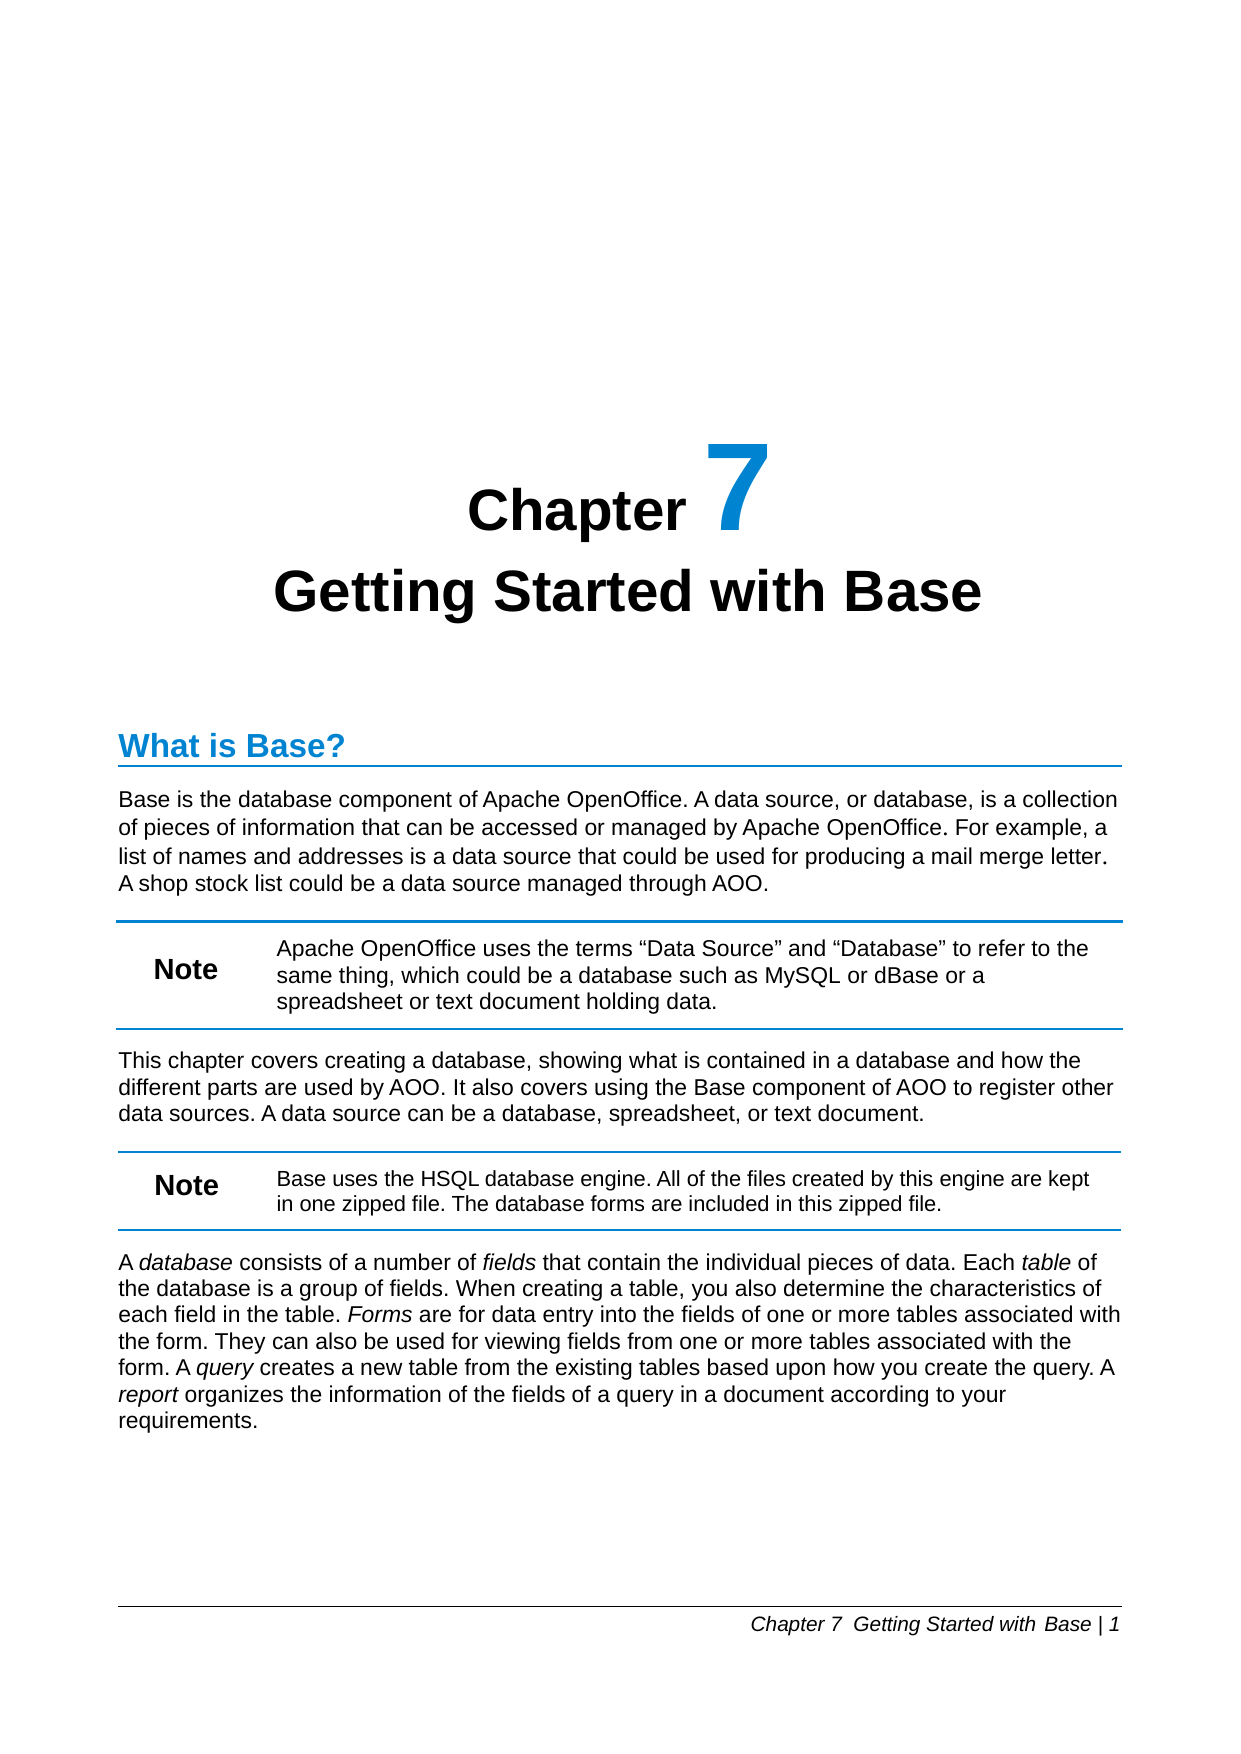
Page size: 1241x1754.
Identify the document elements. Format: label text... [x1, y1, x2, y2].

table_header Note [118, 1153, 255, 1229]
text This chapter covers creating a database, showing what is contained in a database and how the different parts are used by AOO. It also covers using the Base component of AOO to register other data sources. A data source can be a database, spreadsheet, or text document. [118, 1047, 1122, 1126]
table_header Apache OpenOffice uses the terms “Data Source” and “Database” to refer to the same thing, which could be a database such as MySQL or dBase or a spreadsheet or text document holding data. [255, 923, 1123, 1027]
table_header Note [116, 923, 255, 1027]
subtitle What is Base? [118, 726, 1122, 765]
text A database consists of a number of fields that contain the individual pieces of data. Each table of the database is a group of fields. When creating a table, you also determine the characteristics of each field in the table. Forms are for data entry into the fields of one or more tables associated with the form. They can also be used for viewing fields from one or more tables associated with the form. A query creates a new table from the existing tables based upon how you create the query. A report organizes the information of the fields of a query in a document according to your requirements. [118, 1249, 1122, 1433]
table_header Base uses the HSQL database engine. All of the files created by this engine are kept in one zipped file. The database forms are included in this zipped file. [255, 1153, 1121, 1229]
subtitle Chapter 7 Getting Started with Base [118, 413, 1122, 624]
text Base is the database component of Apache OpenOffice. A data source, or database, is a collection of pieces of information that can be accessed or managed by Apache OpenOffice. For example, a list of names and addresses is a data source that could be used for producing a mail merge letter. A shop stock list could be a data source managed through AOO. [118, 786, 1122, 896]
